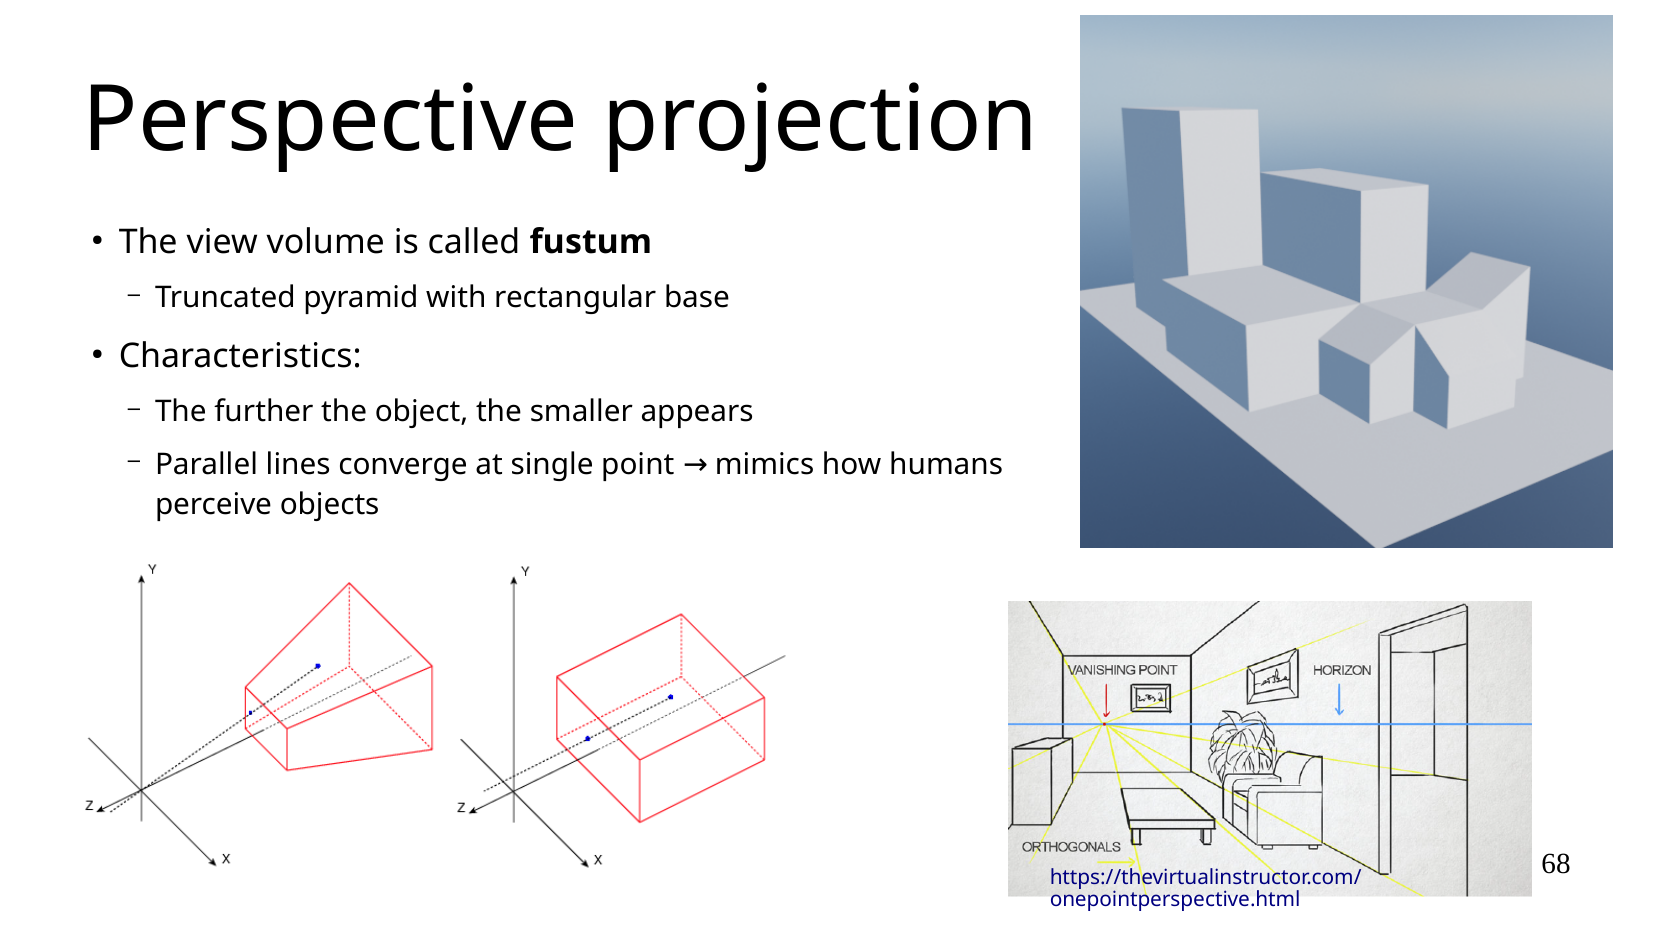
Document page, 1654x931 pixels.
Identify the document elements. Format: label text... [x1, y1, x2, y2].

list The view volume is called fustum Truncated pyramid with rectangular base Characteristics: The further the object, the smaller appears Parallel lines converge at single point → mimics how humans perceive objects [82, 217, 1036, 526]
picture [75, 554, 796, 878]
picture [1248, 896, 1257, 901]
picture [1080, 15, 1613, 548]
picture [1005, 599, 1534, 901]
text_box https://thevirtualinstructor.com/onepointperspective.html [1035, 855, 1381, 896]
picture [1164, 896, 1174, 901]
picture [1208, 896, 1217, 901]
picture [1173, 896, 1182, 901]
title Perspective projection [82, 37, 1080, 193]
